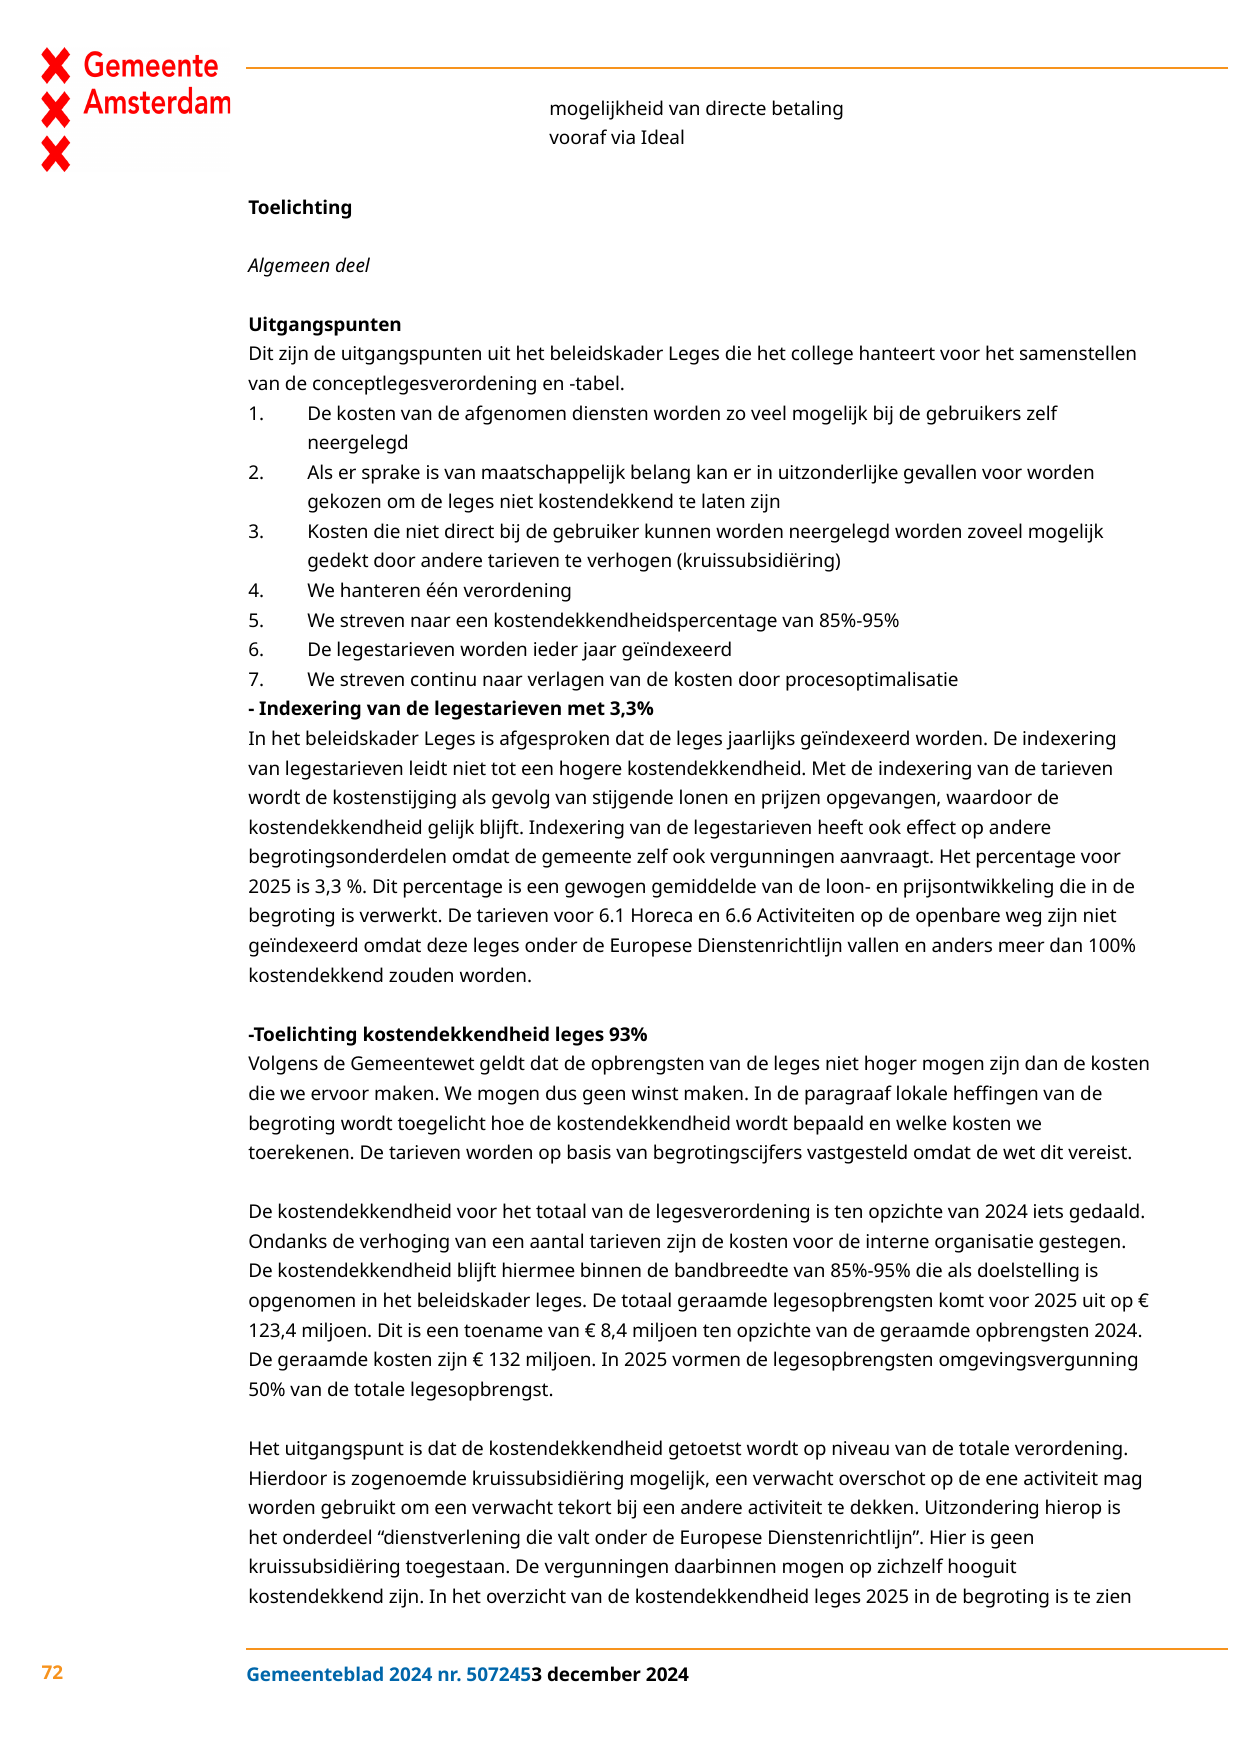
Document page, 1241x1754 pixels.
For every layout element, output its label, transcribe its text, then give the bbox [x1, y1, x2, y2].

text Toelichting [248, 183, 1152, 223]
list De kosten van de afgenomen diensten worden zo veel mogelijk bij de gebruikers zelf neergelegd [248, 400, 1152, 455]
text -Toelichting kostendekkendheid leges 93% [248, 1021, 1152, 1047]
table_cell [850, 95, 1152, 150]
text Uitgangspunten [248, 311, 1152, 337]
table_cell mogelijkheid van directe betaling vooraf via Ideal [549, 95, 850, 150]
list Kosten die niet direct bij de gebruiker kunnen worden neergelegd worden zoveel mogelijk gedekt door andere tarieven te verhogen (kruissubsidiëring) [248, 518, 1152, 573]
text Algemeen deel [248, 252, 1152, 277]
text Volgens de Gemeentewet geldt dat de opbrengsten van de leges niet hoger mogen zijn dan de kosten die we ervoor maken. We mogen dus geen winst maken. In de paragraaf lokale heffingen van de begroting wordt toegelicht hoe de kostendekkendheid wordt bepaald en welke kosten we toerekenen. De tarieven worden op basis van begrotingscijfers vastgesteld omdat de wet dit vereist. [248, 1051, 1152, 1165]
text Het uitgangspunt is dat de kostendekkendheid getoetst wordt op niveau van de totale verordening. Hierdoor is zogenoemde kruissubsidiëring mogelijk, een verwacht overschot op de ene activiteit mag worden gebruikt om een verwacht tekort bij een andere activiteit te dekken. Uitzondering hierop is het onderdeel “dienstverlening die valt onder de Europese Dienstenrichtlijn”. Hier is geen kruissubsidiëring toegestaan. De vergunningen daarbinnen mogen op zichzelf hooguit kostendekkend zijn. In het overzicht van de kostendekkendheid leges 2025 in de begroting is te zien [248, 1435, 1152, 1609]
text In het beleidskader Leges is afgesproken dat de leges jaarlijks geïndexeerd worden. De indexering van legestarieven leidt niet tot een hogere kostendekkendheid. Met de indexering van de tarieven wordt de kostenstijging als gevolg van stijgende lonen en prijzen opgevangen, waardoor de kostendekkendheid gelijk blijft. Indexering van de legestarieven heeft ook effect op andere begrotingsonderdelen omdat de gemeente zelf ook vergunningen aanvraagt. Het percentage voor 2025 is 3,3 %. Dit percentage is een gewogen gemiddelde van de loon- en prijsontwikkeling die in de begroting is verwerkt. De tarieven voor 6.1 Horeca en 6.6 Activiteiten op de openbare weg zijn niet geïndexeerd omdat deze leges onder de Europese Dienstenrichtlijn vallen en anders meer dan 100% kostendekkend zouden worden. [248, 725, 1152, 987]
list Als er sprake is van maatschappelijk belang kan er in uitzonderlijke gevallen voor worden gekozen om de leges niet kostendekkend te laten zijn [248, 459, 1152, 514]
table_cell [248, 95, 549, 150]
picture [41, 47, 231, 172]
text De kostendekkendheid voor het totaal van de legesverordening is ten opzichte van 2024 iets gedaald. Ondanks de verhoging van een aantal tarieven zijn de kosten voor de interne organisatie gestegen. De kostendekkendheid blijft hiermee binnen de bandbreedte van 85%-95% die als doelstelling is opgenomen in het beleidskader leges. De totaal geraamde legesopbrengsten komt voor 2025 uit op € 123,4 miljoen. Dit is een toename van € 8,4 miljoen ten opzichte van de geraamde opbrengsten 2024. De geraamde kosten zijn € 132 miljoen. In 2025 vormen de legesopbrengsten omgevingsvergunning 50% van de totale legesopbrengst. [248, 1198, 1152, 1402]
text - Indexering van de legestarieven met 3,3% [248, 696, 1152, 721]
list De legestarieven worden ieder jaar geïndexeerd [248, 636, 1152, 662]
list We hanteren één verordening [248, 577, 1152, 603]
text Dit zijn de uitgangspunten uit het beleidskader Leges die het college hanteert voor het samenstellen van de conceptlegesverordening en -tabel. [248, 341, 1152, 396]
list We streven continu naar verlagen van de kosten door procesoptimalisatie [248, 666, 1152, 692]
list We streven naar een kostendekkendheidspercentage van 85%-95% [248, 607, 1152, 632]
